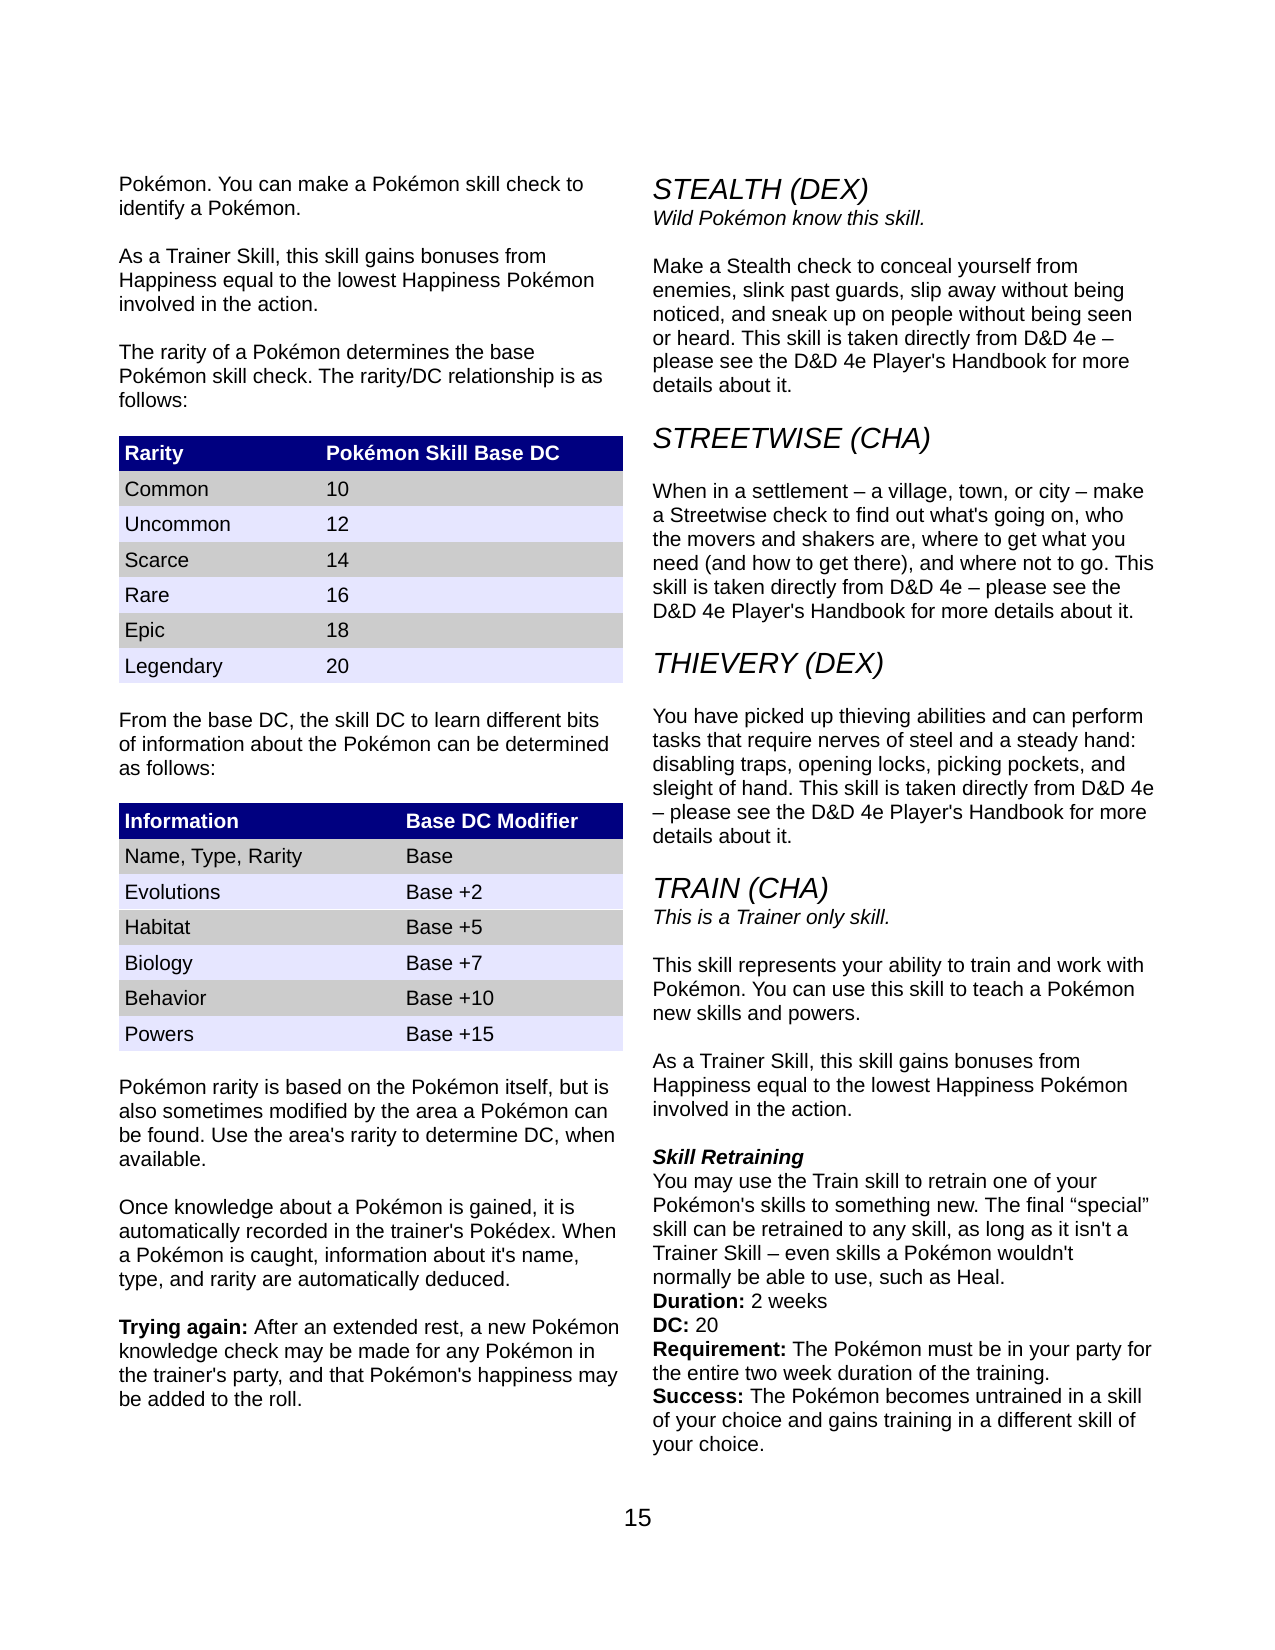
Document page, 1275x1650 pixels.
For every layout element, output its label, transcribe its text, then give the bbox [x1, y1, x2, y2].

table_cell Base +5 [400, 910, 623, 945]
table_cell Uncommon [119, 506, 320, 542]
text The rarity of a Pokémon determines the base Pokémon skill check. The rarity/DC relationship is as follows: [118, 340, 622, 412]
table_cell Base +10 [400, 980, 623, 1016]
table_cell Biology [119, 945, 400, 980]
table_cell Base +2 [400, 874, 623, 909]
text This is a Trainer only skill. [652, 905, 1156, 929]
text When in a settlement – a village, town, or city – make a Streetwise check to find out what's going on, who the movers and shakers are, where to get what you need (and how to get there), and where not to go. This skill is taken directly from D&D 4e – please see the D&D 4e Player's Handbook for more details about it. [652, 479, 1156, 622]
table_cell Evolutions [119, 874, 400, 909]
text As a Trainer Skill, this skill gains bonuses from Happiness equal to the lowest Happiness Pokémon involved in the action. [652, 1049, 1156, 1121]
text Pokémon. You can make a Pokémon skill check to identify a Pokémon. [118, 172, 622, 220]
table_cell Habitat [119, 910, 400, 945]
table_cell Base +15 [400, 1016, 623, 1051]
table_cell Scarce [119, 542, 320, 577]
table_cell Base +7 [400, 945, 623, 980]
text Once knowledge about a Pokémon is gained, it is automatically recorded in the trainer's Pokédex. When a Pokémon is caught, information about it's name, type, and rarity are automatically deduced. [118, 1195, 622, 1291]
text You have picked up thieving abilities and can perform tasks that require nerves of steel and a steady hand: disabling traps, opening locks, picking pockets, and sleight of hand. This skill is taken directly from D&D 4e – please see the D&D 4e Player's Handbook for more details about it. [652, 704, 1156, 848]
text You may use the Train skill to retrain one of your Pokémon's skills to something new. The final “special” skill can be retrained to any skill, as long as it isn't a Trainer Skill – even skills a Pokémon wouldn't normally be able to use, such as Heal. [652, 1169, 1156, 1288]
table_header Information [119, 803, 400, 839]
text Trying again: After an extended rest, a new Pokémon knowledge check may be made for any Pokémon in the trainer's party, and that Pokémon's happiness may be added to the roll. [118, 1315, 622, 1411]
text DC: 20 [652, 1312, 1156, 1336]
subtitle THIEVERY (DEX) [652, 646, 1156, 680]
text Success: The Pokémon becomes untrained in a skill of your choice and gains training in a different skill of your choice. [652, 1384, 1156, 1456]
table_cell Powers [119, 1016, 400, 1051]
subtitle STEALTH (DEX) [652, 172, 1156, 206]
text From the base DC, the skill DC to learn different bits of information about the Pokémon can be determined as follows: [118, 707, 622, 779]
table_cell Behavior [119, 980, 400, 1016]
text As a Trainer Skill, this skill gains bonuses from Happiness equal to the lowest Happiness Pokémon involved in the action. [118, 244, 622, 316]
table_header Base DC Modifier [400, 803, 623, 839]
table_cell Legendary [119, 648, 320, 683]
table_cell Base [400, 839, 623, 874]
subtitle STREETWISE (CHA) [652, 421, 1156, 455]
table_cell Rare [119, 577, 320, 613]
table_header Rarity [119, 436, 320, 471]
table_header Pokémon Skill Base DC [320, 436, 623, 471]
table_cell Common [119, 471, 320, 506]
table_cell 12 [320, 506, 623, 542]
table_cell 16 [320, 577, 623, 613]
table_cell Epic [119, 613, 320, 648]
text Skill Retraining [652, 1145, 1156, 1169]
table_cell 14 [320, 542, 623, 577]
text Pokémon rarity is based on the Pokémon itself, but is also sometimes modified by the area a Pokémon can be found. Use the area's rarity to determine DC, when available. [118, 1075, 622, 1171]
subtitle TRAIN (CHA) [652, 872, 1156, 905]
text Make a Stealth check to conceal yourself from enemies, slink past guards, slip away without being noticed, and sneak up on people without being seen or heard. This skill is taken directly from D&D 4e – please see the D&D 4e Player's Handbook for more details about it. [652, 253, 1156, 397]
table_cell Name, Type, Rarity [119, 839, 400, 874]
table_cell 18 [320, 613, 623, 648]
text Wild Pokémon know this skill. [652, 206, 1156, 229]
text Requirement: The Pokémon must be in your party for the entire two week duration of the training. [652, 1336, 1156, 1384]
table_cell 20 [320, 648, 623, 683]
text This skill represents your ability to train and work with Pokémon. You can use this skill to teach a Pokémon new skills and powers. [652, 953, 1156, 1025]
table_cell 10 [320, 471, 623, 506]
text Duration: 2 weeks [652, 1288, 1156, 1312]
